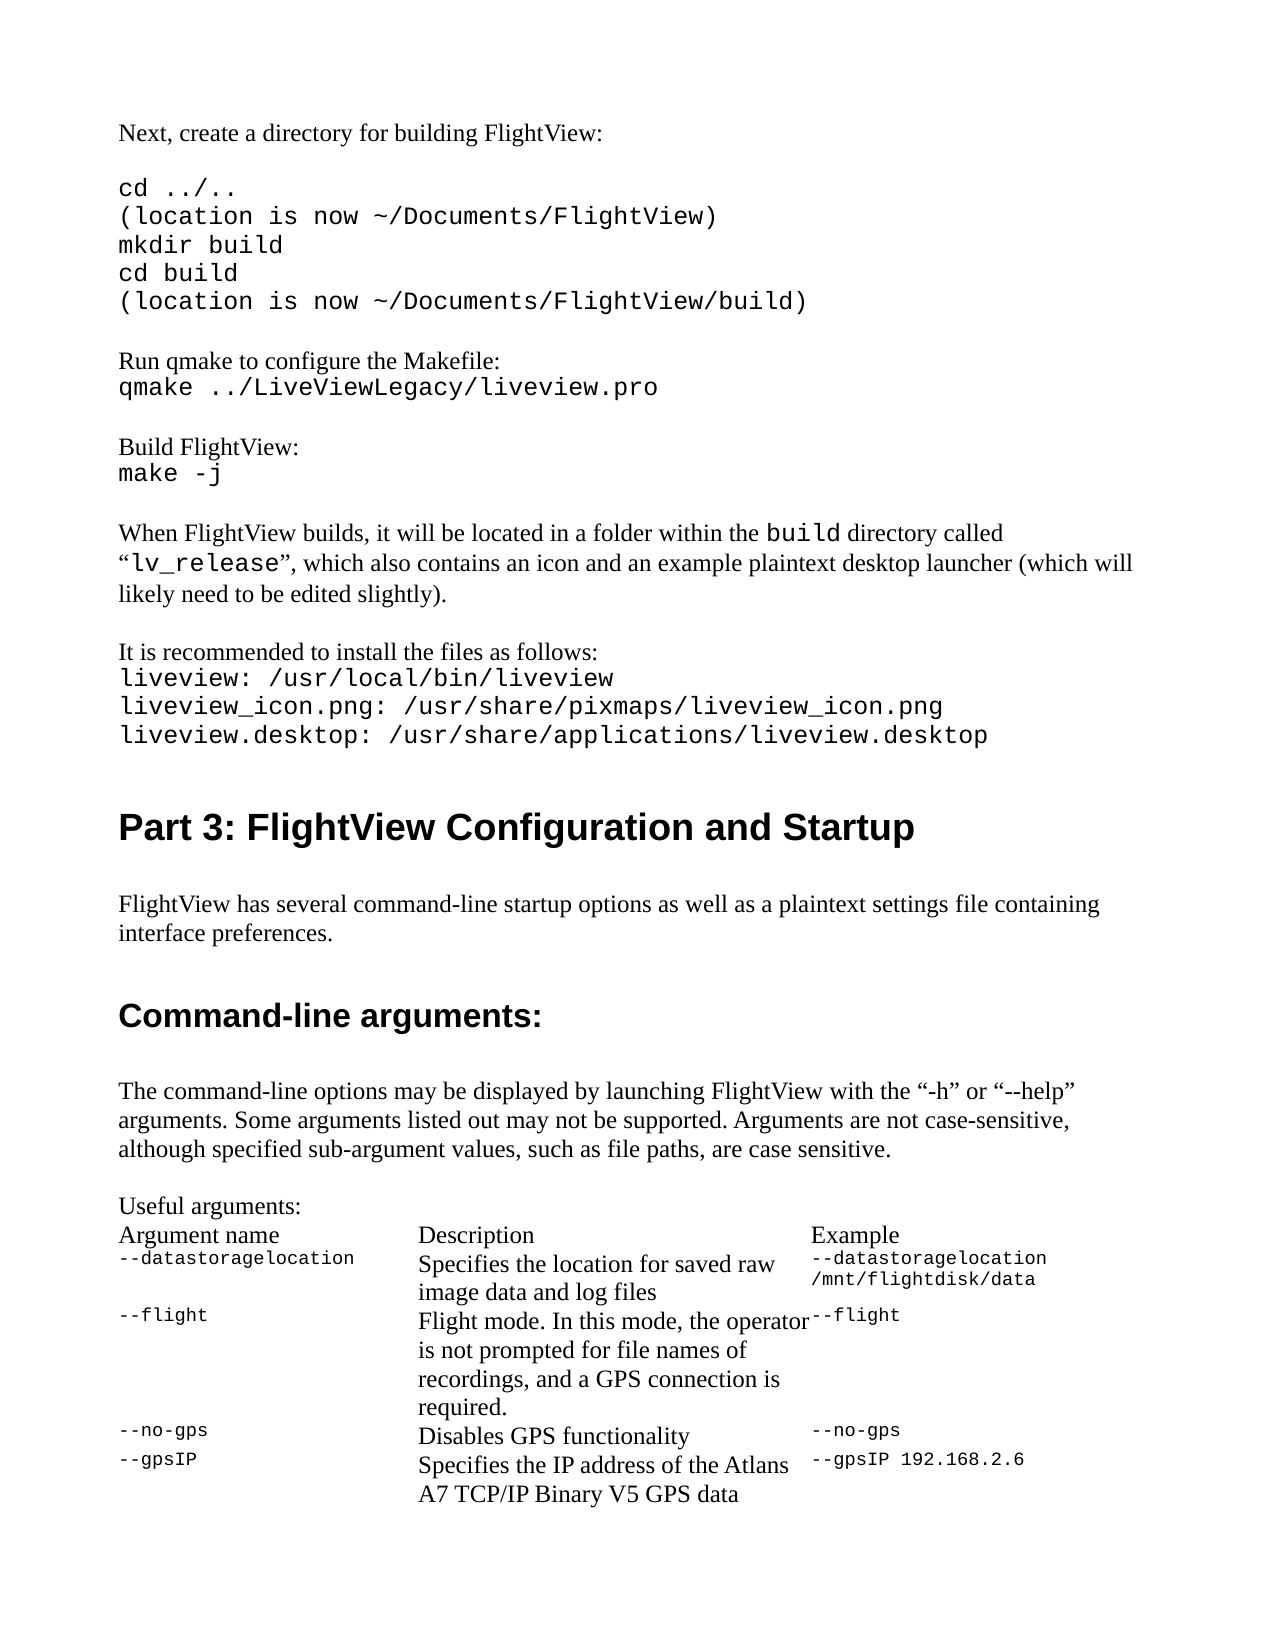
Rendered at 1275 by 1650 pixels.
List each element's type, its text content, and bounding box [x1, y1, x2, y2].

text liveview: /usr/local/bin/liveview [118, 666, 1157, 694]
table_cell --no-gps [811, 1421, 1157, 1450]
text liveview.desktop: /usr/share/applications/liveview.desktop [118, 722, 1157, 751]
table_header Description [418, 1220, 811, 1249]
table_cell Flight mode. In this mode, the operator is not prompted for file names of recordings, and a GPS connection is required. [418, 1306, 811, 1421]
subtitle Command-line arguments: [118, 996, 1157, 1035]
text cd build [118, 261, 1157, 289]
text Useful arguments: [118, 1191, 1157, 1220]
table_header Argument name [118, 1220, 418, 1249]
text qmake ../LiveViewLegacy/liveview.pro [118, 375, 1157, 403]
table_cell --gpsIP [118, 1450, 418, 1507]
text Build FlightView: [118, 432, 1157, 461]
text (location is now ~/Documents/FlightView/build) [118, 289, 1157, 317]
table_cell --no-gps [118, 1421, 418, 1450]
table_cell --flight [118, 1306, 418, 1421]
text cd ../.. [118, 176, 1157, 204]
text make -j [118, 461, 1157, 489]
text It is recommended to install the files as follows: [118, 637, 1157, 666]
table_cell --gpsIP 192.168.2.6 [811, 1450, 1157, 1507]
table_cell --datastoragelocation [118, 1249, 418, 1306]
text (location is now ~/Documents/FlightView) [118, 204, 1157, 232]
table_cell Specifies the IP address of the Atlans A7 TCP/IP Binary V5 GPS data [418, 1450, 811, 1507]
text mkdir build [118, 232, 1157, 261]
table_cell Disables GPS functionality [418, 1421, 811, 1450]
subtitle Part 3: FlightView Configuration and Startup [118, 804, 1157, 848]
table_header Example [811, 1220, 1157, 1249]
text Run qmake to configure the Makefile: [118, 346, 1157, 375]
text FlightView has several command-line startup options as well as a plaintext settings file containing interface preferences. [118, 889, 1157, 947]
text liveview_icon.png: /usr/share/pixmaps/liveview_icon.png [118, 694, 1157, 722]
table_cell --datastoragelocation /mnt/flightdisk/data [811, 1249, 1157, 1306]
text When FlightView builds, it will be located in a folder within the build directory called “lv_release”, which also contains an icon and an example plaintext desktop launcher (which will likely need to be edited slightly). [118, 518, 1157, 608]
table_cell Specifies the location for saved raw image data and log files [418, 1249, 811, 1306]
text The command-line options may be displayed by launching FlightView with the “-h” or “--help” arguments. Some arguments listed out may not be supported. Arguments are not case-sensitive, although specified sub-argument values, such as file paths, are case sensitive. [118, 1076, 1157, 1162]
text Next, create a directory for building FlightView: [118, 118, 1157, 147]
table_cell --flight [811, 1306, 1157, 1421]
